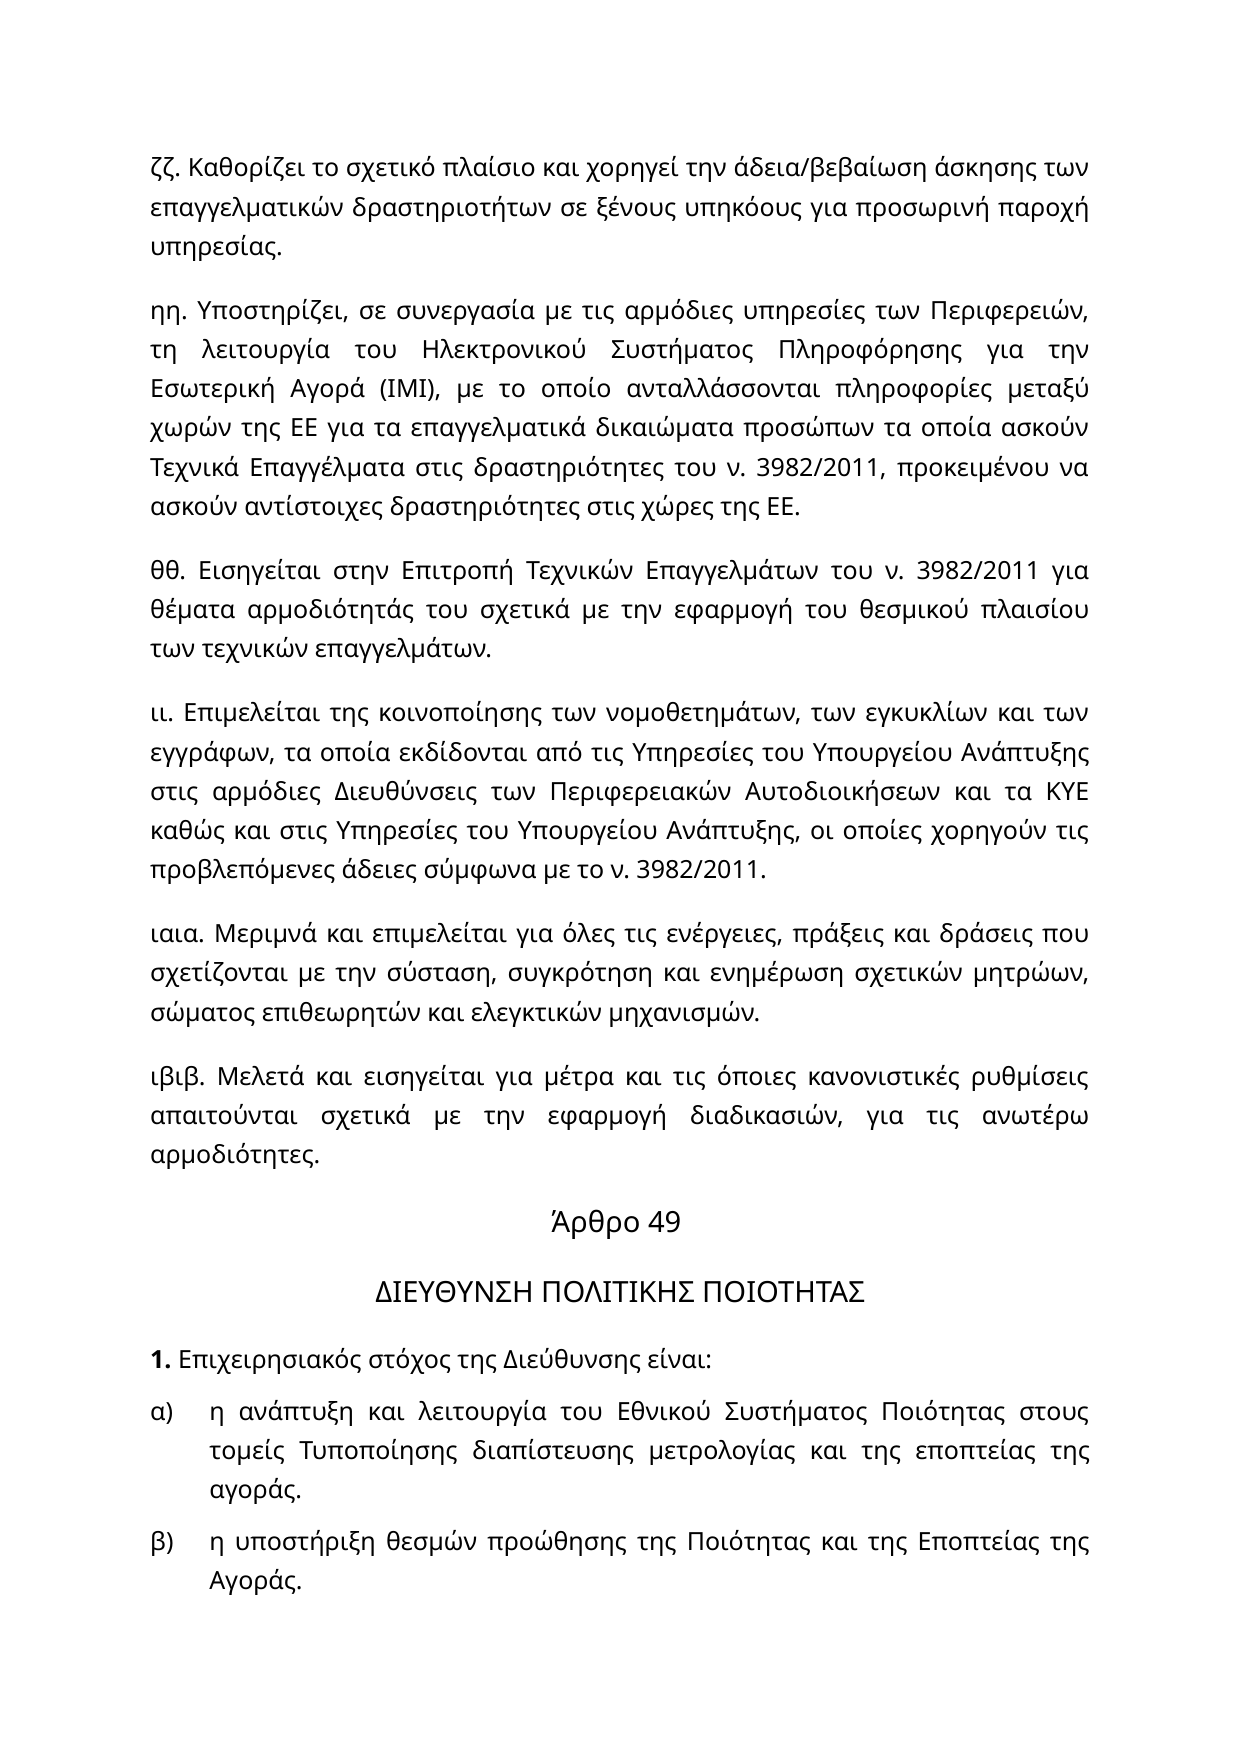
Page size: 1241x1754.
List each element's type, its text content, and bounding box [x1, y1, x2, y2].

text ιι. Επιμελείται της κοινοποίησης των νομοθετημάτων, των εγκυκλίων και των εγγράφων, τα οποία εκδίδονται από τις Υπηρεσίες του Υπουργείου Ανάπτυξης στις αρμόδιες Διευθύνσεις των Περιφερειακών Αυτοδιοικήσεων και τα ΚΥΕ καθώς και στις Υπηρεσίες του Υπουργείου Ανάπτυξης, οι οποίες χορηγούν τις προβλεπόμενες άδειες σύμφωνα με το ν. 3982/2011. [150, 695, 1090, 886]
text θθ. Εισηγείται στην Επιτροπή Τεχνικών Επαγγελμάτων του ν. 3982/2011 για θέματα αρμοδιότητάς του σχετικά με την εφαρμογή του θεσμικού πλαισίου των τεχνικών επαγγελμάτων. [150, 552, 1090, 665]
subtitle Άρθρο 49 [150, 1201, 1090, 1241]
text ζζ. Καθορίζει το σχετικό πλαίσιο και χορηγεί την άδεια/βεβαίωση άσκησης των επαγγελματικών δραστηριοτήτων σε ξένους υπηκόους για προσωρινή παροχή υπηρεσίας. [150, 150, 1090, 262]
text 1. Επιχειρησιακός στόχος της Διεύθυνσης είναι: [150, 1342, 1090, 1376]
subtitle ΔΙΕΥΘΥΝΣΗ ΠΟΛΙΤΙΚΗΣ ΠΟΙΟΤΗΤΑΣ [150, 1271, 1090, 1311]
text ιαια. Μεριμνά και επιμελείται για όλες τις ενέργειες, πράξεις και δράσεις που σχετίζονται με την σύσταση, συγκρότηση και ενημέρωση σχετικών μητρώων, σώματος επιθεωρητών και ελεγκτικών μηχανισμών. [150, 916, 1090, 1028]
text ηη. Υποστηρίζει, σε συνεργασία με τις αρμόδιες υπηρεσίες των Περιφερειών, τη λειτουργία του Ηλεκτρονικού Συστήματος Πληροφόρησης για την Εσωτερική Αγορά (ΙΜΙ), με το οποίο ανταλλάσσονται πληροφορίες μεταξύ χωρών της ΕΕ για τα επαγγελματικά δικαιώματα προσώπων τα οποία ασκούν Τεχνικά Επαγγέλματα στις δραστηριότητες του ν. 3982/2011, προκειμένου να ασκούν αντίστοιχες δραστηριότητες στις χώρες της ΕΕ. [150, 292, 1090, 522]
list β) η υποστήριξη θεσμών προώθησης της Ποιότητας και της Εποπτείας της Αγοράς. [150, 1524, 1090, 1597]
text ιβιβ. Μελετά και εισηγείται για μέτρα και τις όποιες κανονιστικές ρυθμίσεις απαιτούνται σχετικά με την εφαρμογή διαδικασιών, για τις ανωτέρω αρμοδιότητες. [150, 1058, 1090, 1171]
list α) η ανάπτυξη και λειτουργία του Εθνικού Συστήματος Ποιότητας στους τομείς Τυποποίησης διαπίστευσης μετρολογίας και της εποπτείας της αγοράς. [150, 1394, 1090, 1506]
